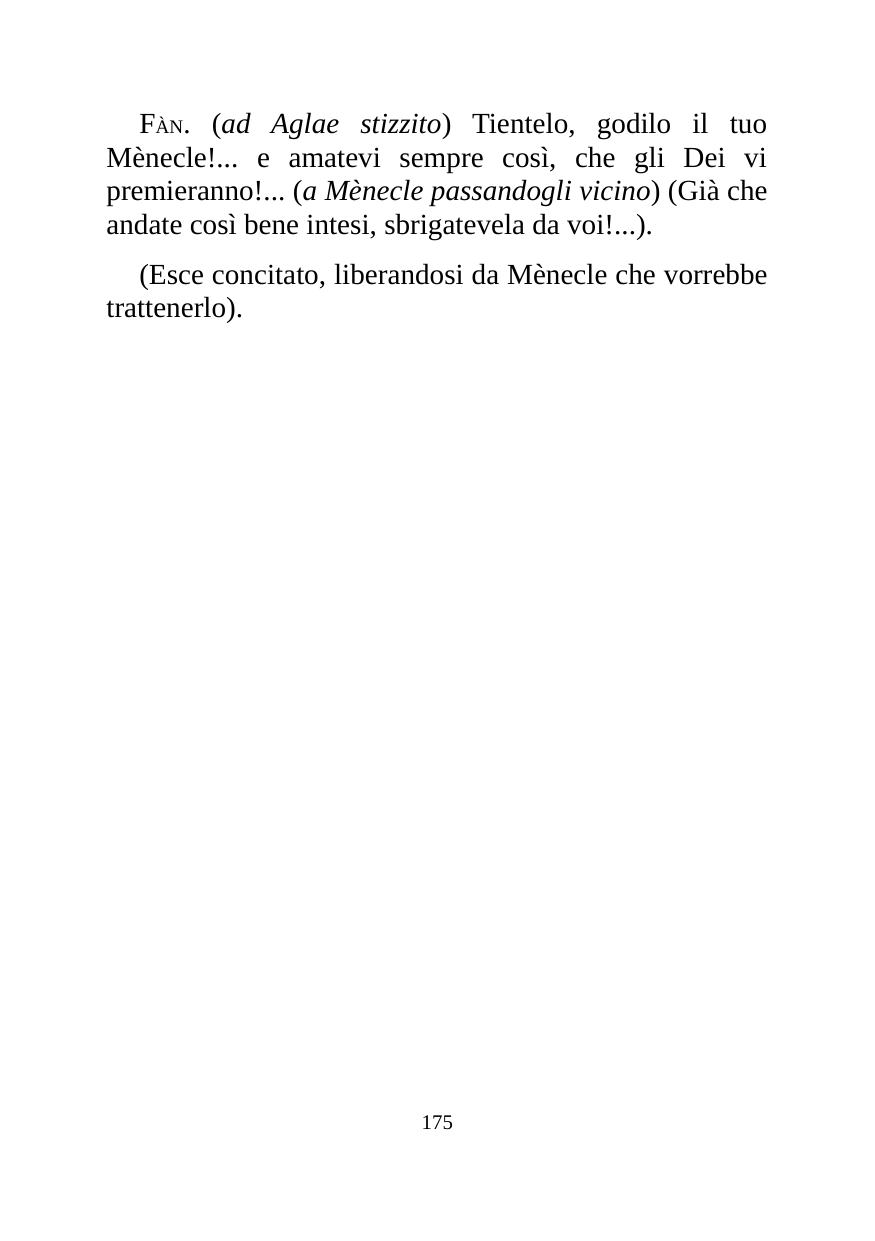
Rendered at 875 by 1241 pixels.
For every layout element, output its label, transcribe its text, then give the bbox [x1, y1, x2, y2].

text Fàn. (ad Aglae stizzito) Tientelo, godilo il tuo Mènecle!... e amatevi sempre così, che gli Dei vi premieranno!... (a Mènecle passandogli vicino) (Già che andate così bene intesi, sbrigatevela da voi!...). [106, 106, 768, 240]
text (Esce concitato, liberandosi da Mènecle che vorrebbe trattenerlo). [106, 257, 768, 324]
